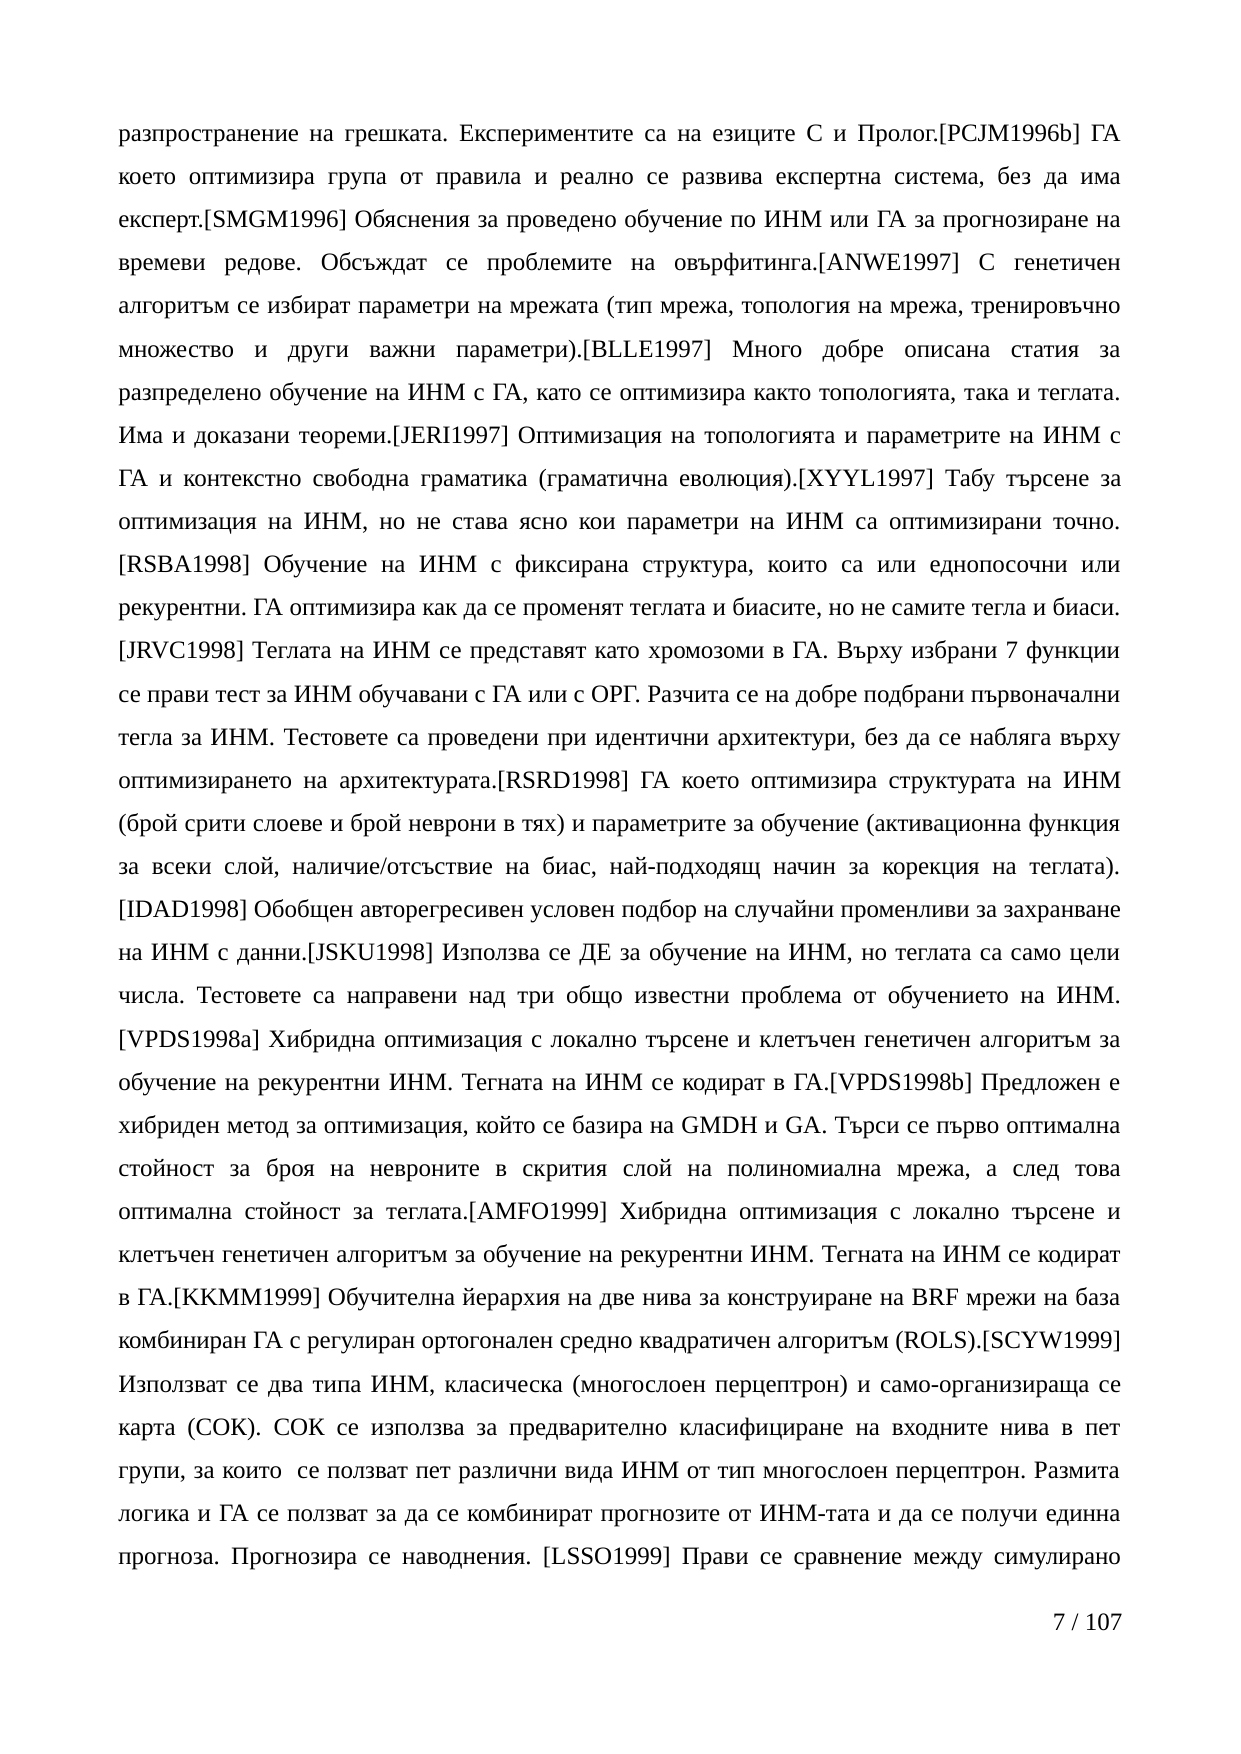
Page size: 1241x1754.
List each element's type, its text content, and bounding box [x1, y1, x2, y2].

text разпространение на грешката. Експериментите са на езиците С и Пролог.[PCJM1996b] ГА което оптимизира група от правила и реално се развива експертна система, без да има експерт.[SMGM1996] Обяснения за проведено обучение по ИНМ или ГА за прогнозиране на времеви редове. Обсъждат се проблемите на овърфитинга.[ANWE1997] С генетичен алгоритъм се избират параметри на мрежата (тип мрежа, топология на мрежа, тренировъчно множество и други важни параметри).[BLLE1997] Много добре описана статия за разпределено обучение на ИНМ с ГА, като се оптимизира както топологията, така и теглата. Има и доказани теореми.[JERI1997] Оптимизация на топологията и параметрите на ИНМ с ГА и контекстно свободна граматика (граматична еволюция).[XYYL1997] Табу търсене за оптимизация на ИНМ, но не става ясно кои параметри на ИНМ са оптимизирани точно.[RSBA1998] Обучение на ИНМ с фиксирана структура, които са или еднопосочни или рекурентни. ГА оптимизира как да се променят теглата и биасите, но не самите тегла и биаси.[JRVC1998] Теглата на ИНМ се представят като хромозоми в ГА. Върху избрани 7 функции се прави тест за ИНМ обучавани с ГА или с ОРГ. Разчита се на добре подбрани първоначални тегла за ИНМ. Тестовете са проведени при идентични архитектури, без да се набляга върху оптимизирането на архитектурата.[RSRD1998] ГА което оптимизира структурата на ИНМ (брой срити слоеве и брой неврони в тях) и параметрите за обучение (активационна функция за всеки слой, наличие/отсъствие на биас, най-подходящ начин за корекция на теглата).[IDAD1998] Обобщен авторегресивен условен подбор на случайни променливи за захранване на ИНМ с данни.[JSKU1998] Използва се ДЕ за обучение на ИНМ, но теглата са само цели числа. Тестовете са направени над три общо известни проблема от обучението на ИНМ.[VPDS1998a] Хибридна оптимизация с локално търсене и клетъчен генетичен алгоритъм за обучение на рекурентни ИНМ. Тегната на ИНМ се кодират в ГА.[VPDS1998b] Предложен е хибриден метод за оптимизация, който се базира на GMDH и GA. Търси се първо оптимална стойност за броя на невроните в скрития слой на полиномиална мрежа, а след това оптимална стойност за теглата.[AMFO1999] Хибридна оптимизация с локално търсене и клетъчен генетичен алгоритъм за обучение на рекурентни ИНМ. Тегната на ИНМ се кодират в ГА.[KKMM1999] Обучителна йерархия на две нива за конструиране на BRF мрежи на база комбиниран ГА с регулиран ортогонален средно квадратичен алгоритъм (ROLS).[SCYW1999] Използват се два типа ИНМ, класическа (многослоен перцептрон) и само-организираща се карта (СОК). СОК се използва за предварително класифициране на входните нива в пет групи, за които се ползват пет различни вида ИНМ от тип многослоен перцептрон. Размита логика и ГА се ползват за да се комбинират прогнозите от ИНМ-тата и да се получи единна прогноза. Прогнозира се наводнения. [LSSO1999] Прави се сравнение между симулирано [118, 118, 1122, 1570]
